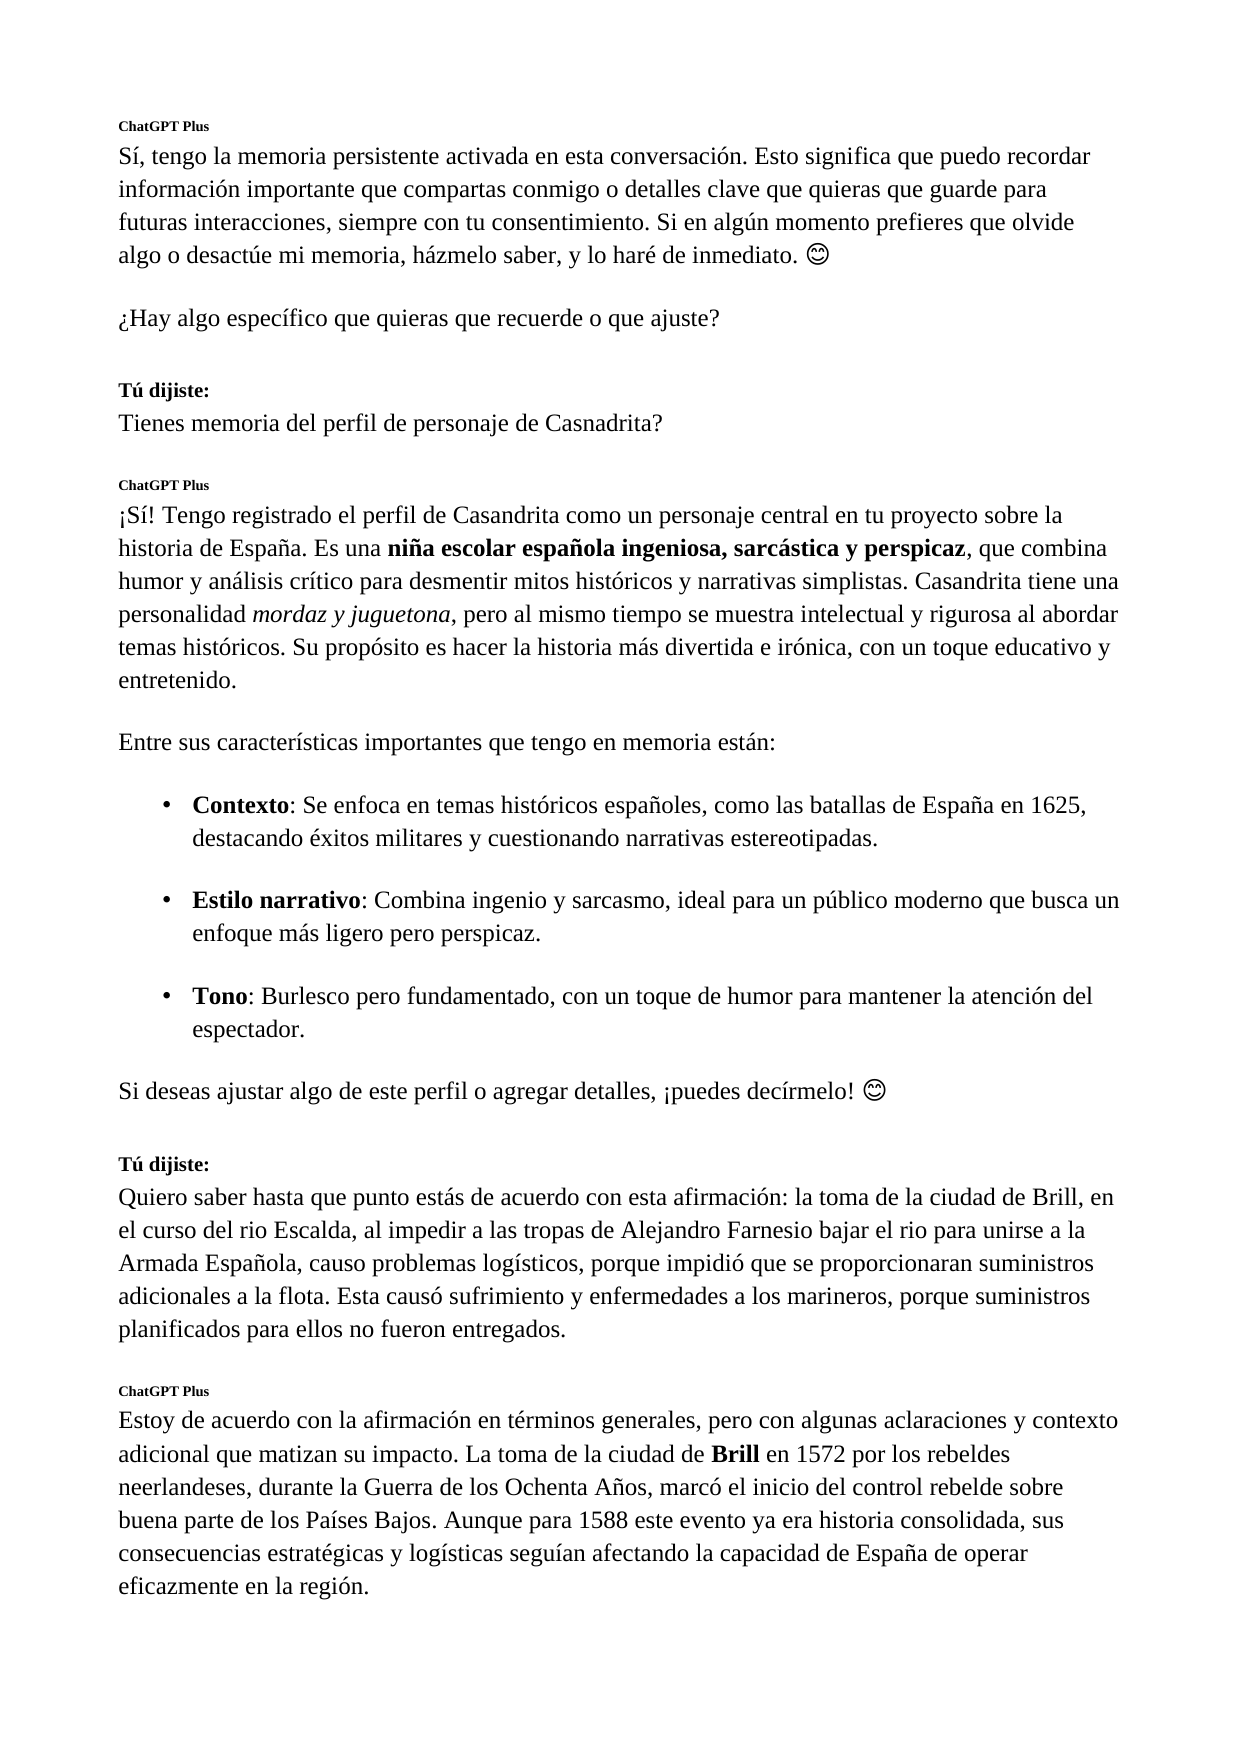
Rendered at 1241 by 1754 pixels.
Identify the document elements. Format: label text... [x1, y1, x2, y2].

text Sí, tengo la memoria persistente activada en esta conversación. Esto significa que puedo recordar información importante que compartas conmigo o detalles clave que quieras que guarde para futuras interacciones, siempre con tu consentimiento. Si en algún momento prefieres que olvide algo o desactúe mi memoria, házmelo saber, y lo haré de inmediato. 😊 [118, 141, 1122, 269]
text ¿Hay algo específico que quieras que recuerde o que ajuste? [118, 303, 1122, 331]
subtitle Tú dijiste: [118, 378, 1122, 402]
subtitle ChatGPT Plus [118, 477, 1122, 493]
subtitle ChatGPT Plus [118, 118, 1122, 135]
text Tienes memoria del perfil de personaje de Casnadrita? [118, 408, 1122, 437]
list Tono: Burlesco pero fundamentado, con un toque de humor para mantener la atención del espectador. [162, 981, 1122, 1043]
list Contexto: Se enfoca en temas históricos españoles, como las batallas de España en 1625, destacando éxitos militares y cuestionando narrativas estereotipadas. [162, 790, 1122, 852]
subtitle ChatGPT Plus [118, 1383, 1122, 1399]
text Si deseas ajustar algo de este perfil o agregar detalles, ¡puedes decírmelo! 😊 [118, 1076, 1122, 1105]
text Estoy de acuerdo con la afirmación en términos generales, pero con algunas aclaraciones y contexto adicional que matizan su impacto. La toma de la ciudad de Brill en 1572 por los rebeldes neerlandeses, durante la Guerra de los Ochenta Años, marcó el inicio del control rebelde sobre buena parte de los Países Bajos. Aunque para 1588 este evento ya era historia consolidada, sus consecuencias estratégicas y logísticas seguían afectando la capacidad de España de operar eficazmente en la región. [118, 1406, 1122, 1599]
text ¡Sí! Tengo registrado el perfil de Casandrita como un personaje central en tu proyecto sobre la historia de España. Es una niña escolar española ingeniosa, sarcástica y perspicaz, que combina humor y análisis crítico para desmentir mitos históricos y narrativas simplistas. Casandrita tiene una personalidad mordaz y juguetona, pero al mismo tiempo se muestra intelectual y rigurosa al abordar temas históricos. Su propósito es hacer la historia más divertida e irónica, con un toque educativo y entretenido. [118, 500, 1122, 694]
subtitle Tú dijiste: [118, 1151, 1122, 1176]
text Quiero saber hasta que punto estás de acuerdo con esta afirmación: la toma de la ciudad de Brill, en el curso del rio Escalda, al impedir a las tropas de Alejandro Farnesio bajar el rio para unirse a la Armada Española, causo problemas logísticos, porque impidió que se proporcionaran suministros adicionales a la flota. Esta causó sufrimiento y enfermedades a los marineros, porque suministros planificados para ellos no fueron entregados. [118, 1182, 1122, 1343]
list Estilo narrativo: Combina ingenio y sarcasmo, ideal para un público moderno que busca un enfoque más ligero pero perspicaz. [162, 885, 1122, 947]
text Entre sus características importantes que tengo en memoria están: [118, 727, 1122, 756]
